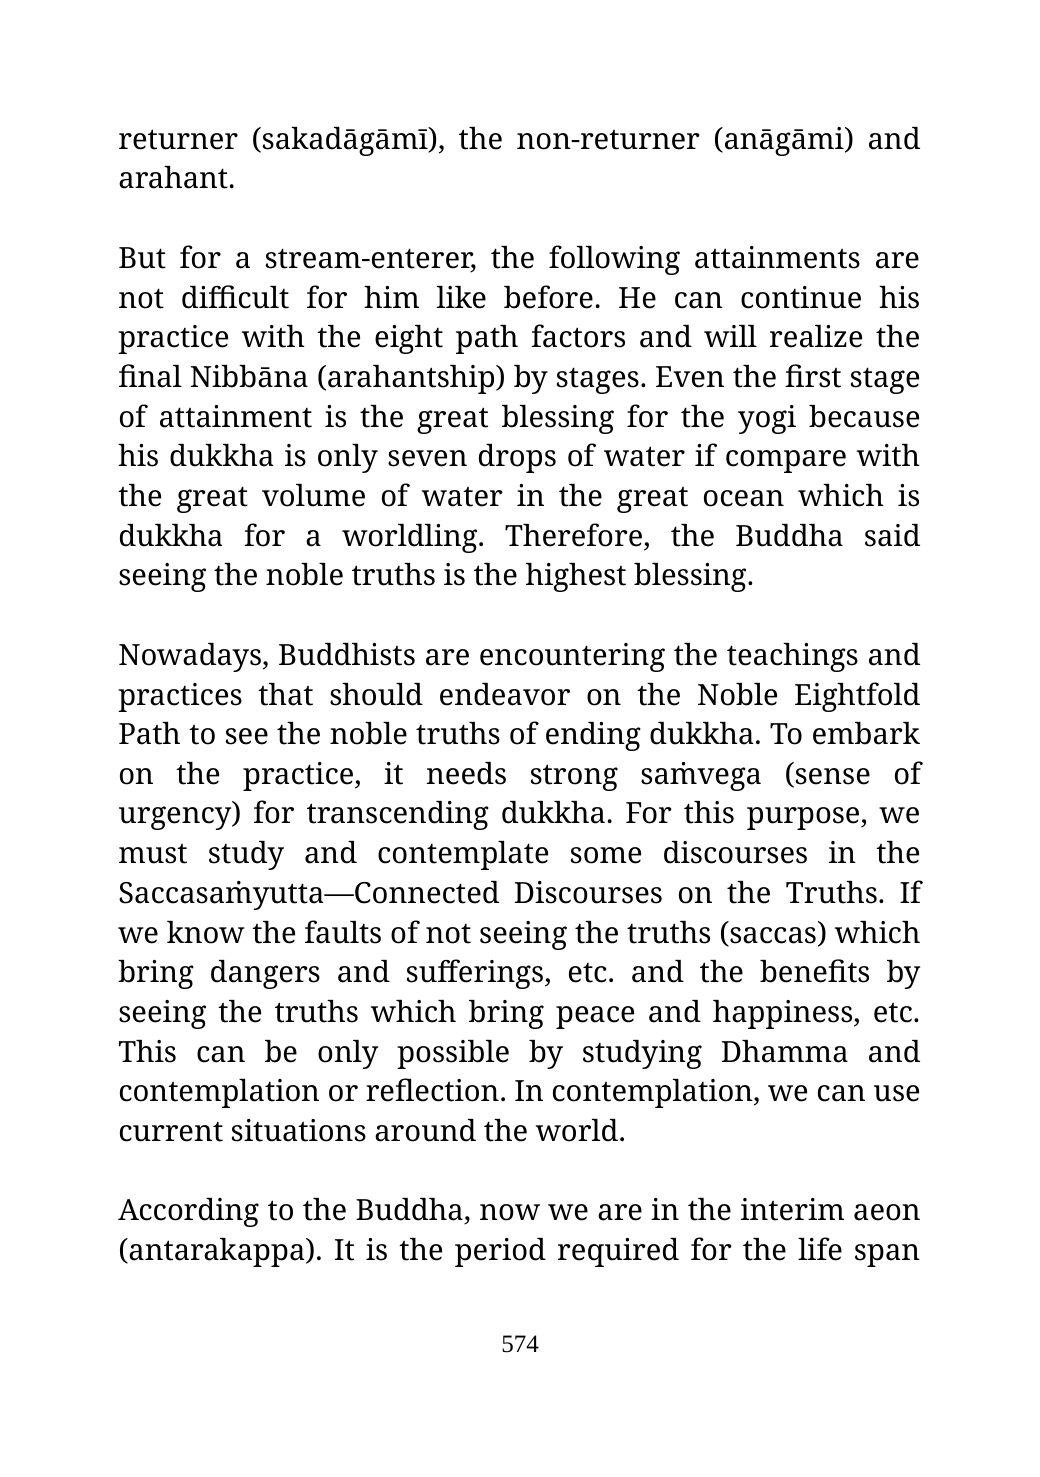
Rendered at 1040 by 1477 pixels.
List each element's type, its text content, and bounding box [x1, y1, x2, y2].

text returner (sakadāgāmī), the non-returner (anāgāmi) and arahant. But for a stream-enterer, the following attainments are not difficult for him like before. He can continue his practice with the eight path factors and will realize the final Nibbāna (arahantship) by stages. Even the first stage of attainment is the great blessing for the yogi because his dukkha is only seven drops of water if compare with the great volume of water in the great ocean which is dukkha for a worldling. Therefore, the Buddha said seeing the noble truths is the highest blessing. Nowadays, Buddhists are encountering the teachings and practices that should endeavor on the Noble Eightfold Path to see the noble truths of ending dukkha. To embark on the practice, it needs strong saṁvega (sense of urgency) for transcending dukkha. For this purpose, we must study and contemplate some discourses in the Saccasaṁyutta—Connected Discourses on the Truths. If we know the faults of not seeing the truths (saccas) which bring dangers and sufferings, etc. and the benefits by seeing the truths which bring peace and happiness, etc. This can be only possible by studying Dhamma and contemplation or reflection. In contemplation, we can use current situations around the world. According to the Buddha, now we are in the interim aeon (antarakappa). It is the period required for the life span [118, 118, 922, 1269]
